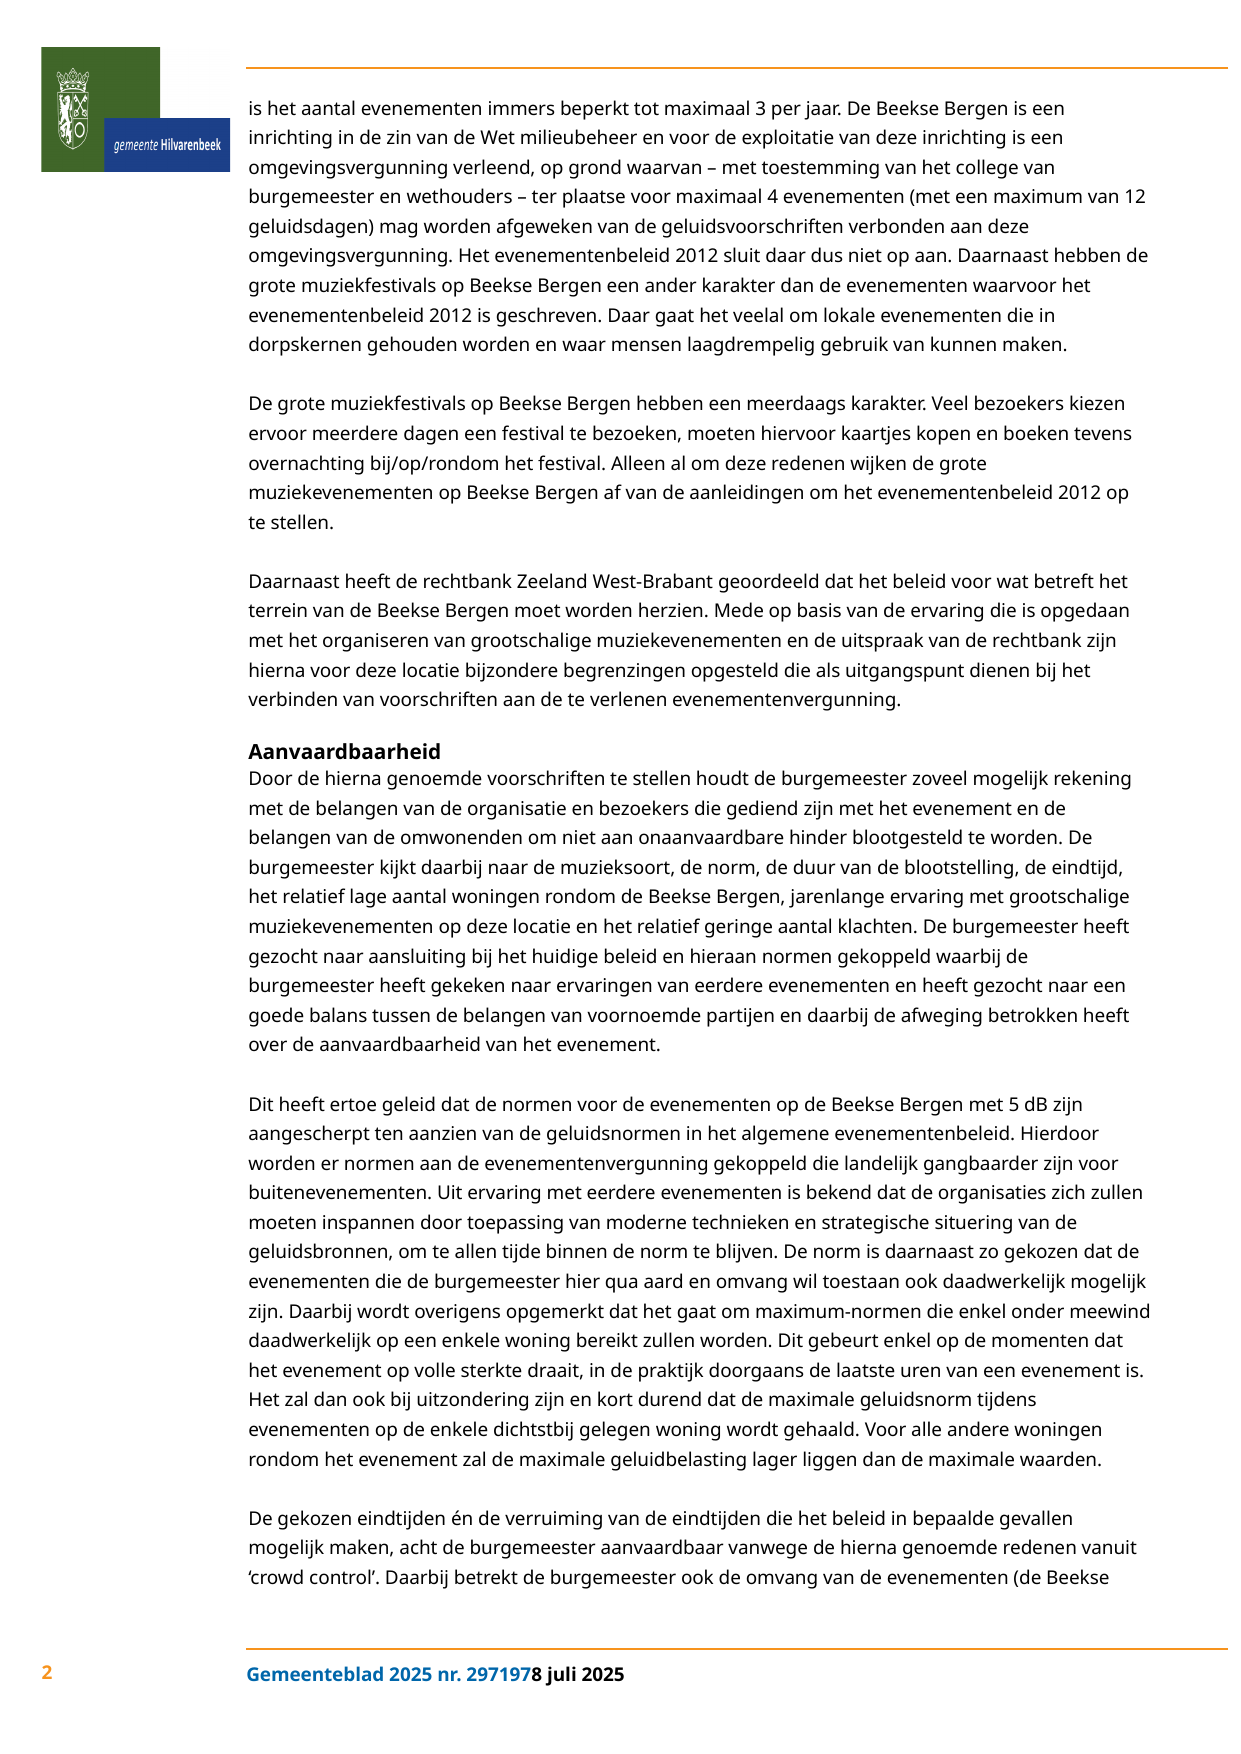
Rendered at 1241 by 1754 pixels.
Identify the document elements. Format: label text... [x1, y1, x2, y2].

text is het aantal evenementen immers beperkt tot maximaal 3 per jaar. De Beekse Bergen is een inrichting in de zin van de Wet milieubeheer en voor de exploitatie van deze inrichting is een omgevingsvergunning verleend, op grond waarvan – met toestemming van het college van burgemeester en wethouders – ter plaatse voor maximaal 4 evenementen (met een maximum van 12 geluidsdagen) mag worden afgeweken van de geluidsvoorschriften verbonden aan deze omgevingsvergunning. Het evenementenbeleid 2012 sluit daar dus niet op aan. Daarnaast hebben de grote muziekfestivals op Beekse Bergen een ander karakter dan de evenementen waarvoor het evenementenbeleid 2012 is geschreven. Daar gaat het veelal om lokale evenementen die in dorpskernen gehouden worden en waar mensen laagdrempelig gebruik van kunnen maken. [248, 95, 1152, 357]
text De grote muziekfestivals op Beekse Bergen hebben een meerdaags karakter. Veel bezoekers kiezen ervoor meerdere dagen een festival te bezoeken, moeten hiervoor kaartjes kopen en boeken tevens overnachting bij/op/rondom het festival. Alleen al om deze redenen wijken de grote muziekevenementen op Beekse Bergen af van de aanleidingen om het evenementenbeleid 2012 op te stellen. [248, 391, 1152, 535]
text Daarnaast heeft de rechtbank Zeeland West-Brabant geoordeeld dat het beleid voor wat betreft het terrein van de Beekse Bergen moet worden herzien. Mede op basis van de ervaring die is opgedaan met het organiseren van grootschalige muziekevenementen en de uitspraak van de rechtbank zijn hierna voor deze locatie bijzondere begrenzingen opgesteld die als uitgangspunt dienen bij het verbinden van voorschriften aan de te verlenen evenementenvergunning. [248, 568, 1152, 712]
text Door de hierna genoemde voorschriften te stellen houdt de burgemeester zoveel mogelijk rekening met de belangen van de organisatie en bezoekers die gediend zijn met het evenement en de belangen van de omwonenden om niet aan onaanvaardbare hinder blootgesteld te worden. De burgemeester kijkt daarbij naar de muzieksoort, de norm, de duur van de blootstelling, de eindtijd, het relatief lage aantal woningen rondom de Beekse Bergen, jarenlange ervaring met grootschalige muziekevenementen op deze locatie en het relatief geringe aantal klachten. De burgemeester heeft gezocht naar aansluiting bij het huidige beleid en hieraan normen gekoppeld waarbij de burgemeester heeft gekeken naar ervaringen van eerdere evenementen en heeft gezocht naar een goede balans tussen de belangen van voornoemde partijen en daarbij de afweging betrokken heeft over de aanvaardbaarheid van het evenement. [248, 765, 1152, 1057]
text Aanvaardbaarheid [248, 737, 1152, 765]
picture [41, 47, 231, 172]
text Dit heeft ertoe geleid dat de normen voor de evenementen op de Beekse Bergen met 5 dB zijn aangescherpt ten aanzien van de geluidsnormen in het algemene evenementenbeleid. Hierdoor worden er normen aan de evenementenvergunning gekoppeld die landelijk gangbaarder zijn voor buitenevenementen. Uit ervaring met eerdere evenementen is bekend dat de organisaties zich zullen moeten inspannen door toepassing van moderne technieken en strategische situering van de geluidsbronnen, om te allen tijde binnen de norm te blijven. De norm is daarnaast zo gekozen dat de evenementen die de burgemeester hier qua aard en omvang wil toestaan ook daadwerkelijk mogelijk zijn. Daarbij wordt overigens opgemerkt dat het gaat om maximum-normen die enkel onder meewind daadwerkelijk op een enkele woning bereikt zullen worden. Dit gebeurt enkel op de momenten dat het evenement op volle sterkte draait, in de praktijk doorgaans de laatste uren van een evenement is. Het zal dan ook bij uitzondering zijn en kort durend dat de maximale geluidsnorm tijdens evenementen op de enkele dichtstbij gelegen woning wordt gehaald. Voor alle andere woningen rondom het evenement zal de maximale geluidbelasting lager liggen dan de maximale waarden. [248, 1091, 1152, 1471]
text De gekozen eindtijden én de verruiming van de eindtijden die het beleid in bepaalde gevallen mogelijk maken, acht de burgemeester aanvaardbaar vanwege de hierna genoemde redenen vanuit ‘crowd control’. Daarbij betrekt de burgemeester ook de omvang van de evenementen (de Beekse [248, 1505, 1152, 1590]
